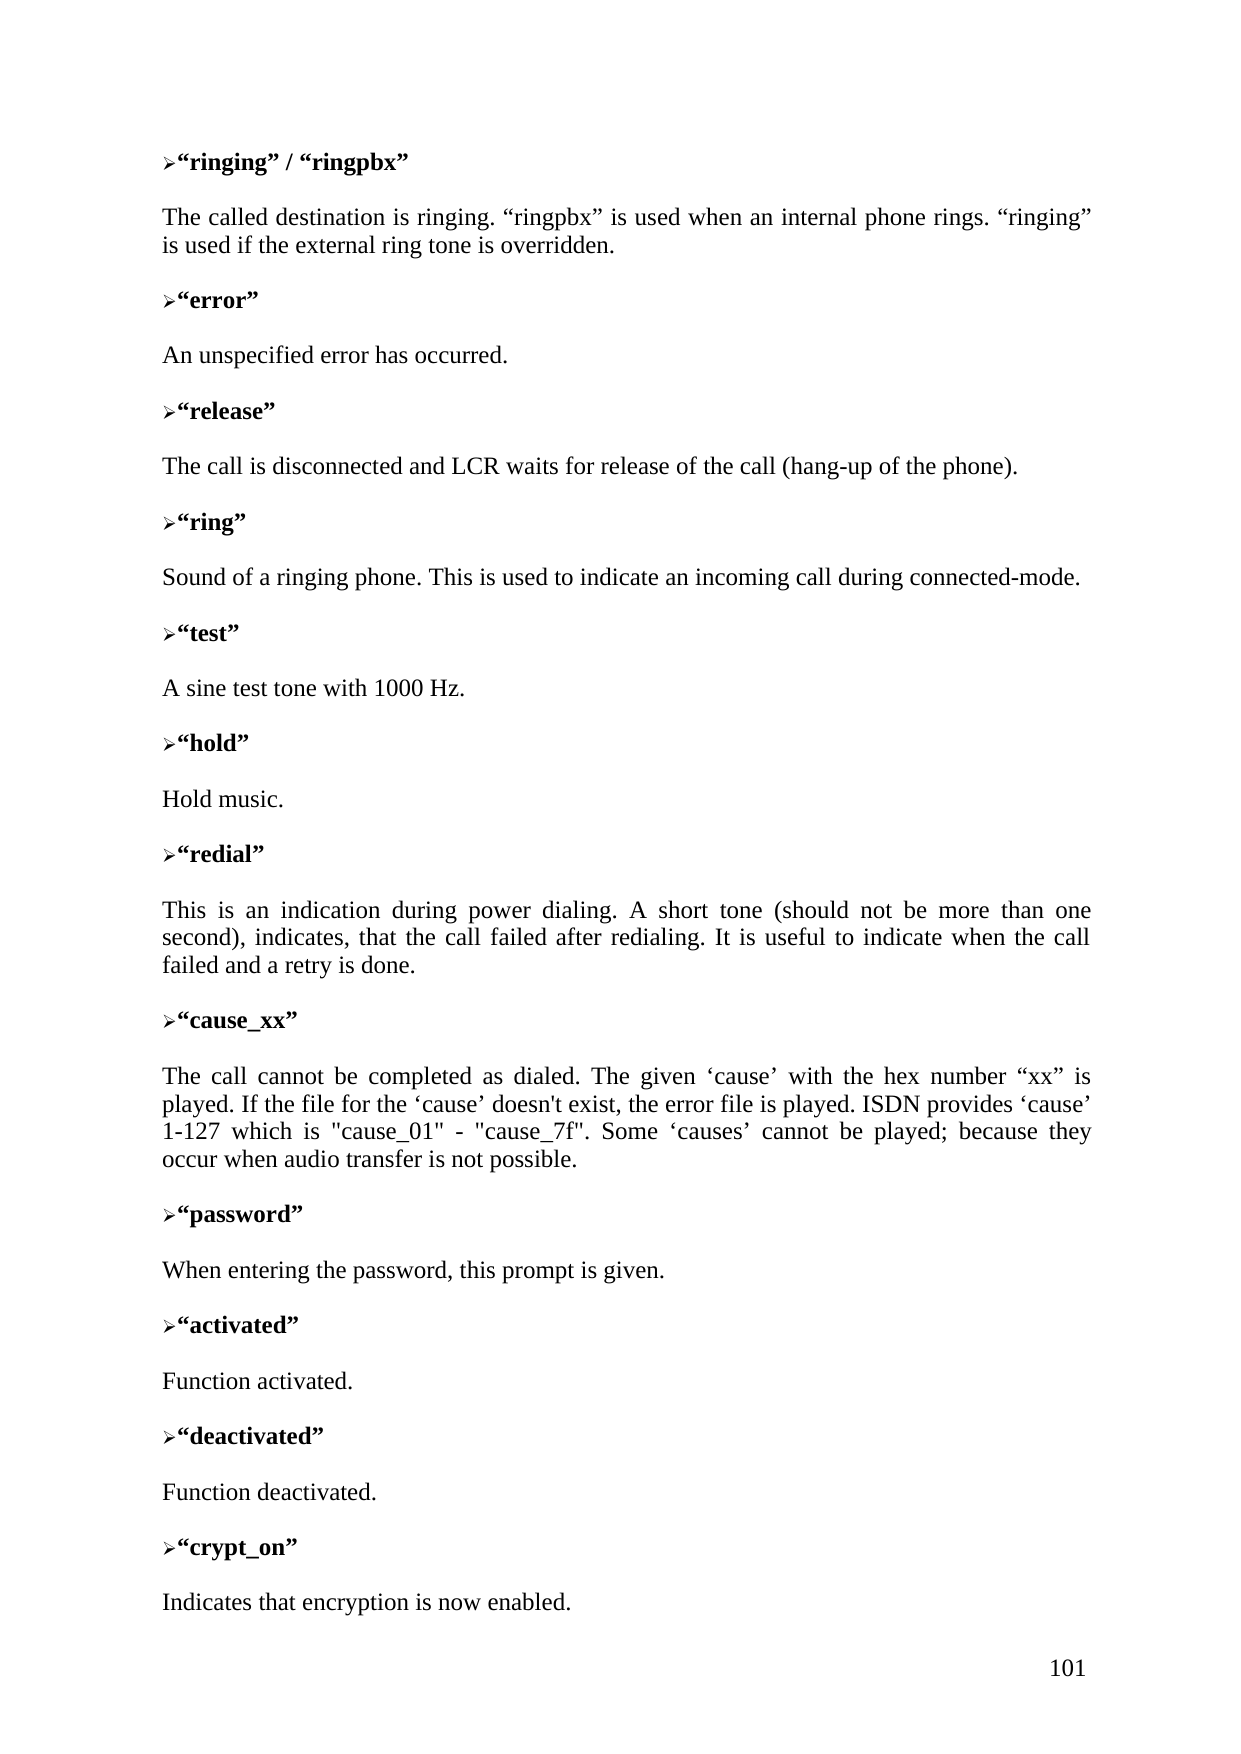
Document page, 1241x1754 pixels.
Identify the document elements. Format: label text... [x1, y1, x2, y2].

list “password” [162, 1201, 1092, 1228]
list “deactivated” [162, 1422, 1092, 1450]
text The called destination is ringing. “ringpbx” is used when an internal phone rings. “ringing” is used if the external ring tone is overridden. [162, 203, 1092, 258]
list “cause_xx” [162, 1007, 1092, 1034]
text Hold music. [162, 785, 1092, 813]
text Function deactivated. [162, 1478, 1092, 1505]
list “test” [162, 619, 1092, 646]
list “hold” [162, 729, 1092, 757]
text The call is disconnected and LCR waits for release of the call (hang-up of the phone). [162, 452, 1092, 480]
list “release” [162, 397, 1092, 425]
text When entering the password, this prompt is given. [162, 1256, 1092, 1284]
list “ringing” / “ringpbx” [162, 148, 1092, 175]
text An unspecified error has occurred. [162, 342, 1092, 369]
text Indicates that encryption is now enabled. [162, 1588, 1092, 1616]
list “redial” [162, 840, 1092, 868]
text The call cannot be completed as dialed. The given ‘cause’ with the hex number “xx” is played. If the file for the ‘cause’ doesn't exist, the error file is played. ISDN provides ‘cause’ 1-127 which is "cause_01" - "cause_7f". Some ‘causes’ cannot be played; because they occur when audio transfer is not possible. [162, 1062, 1092, 1173]
list “crypt_on” [162, 1533, 1092, 1561]
list “ring” [162, 508, 1092, 536]
list “error” [162, 286, 1092, 314]
text A sine test tone with 1000 Hz. [162, 674, 1092, 702]
text Sound of a ringing phone. This is used to indicate an incoming call during connected-mode. [162, 563, 1092, 591]
list “activated” [162, 1311, 1092, 1339]
text Function activated. [162, 1367, 1092, 1394]
text This is an indication during power dialing. A short tone (should not be more than one second), indicates, that the call failed after redialing. It is useful to indicate when the call failed and a retry is done. [162, 896, 1092, 979]
